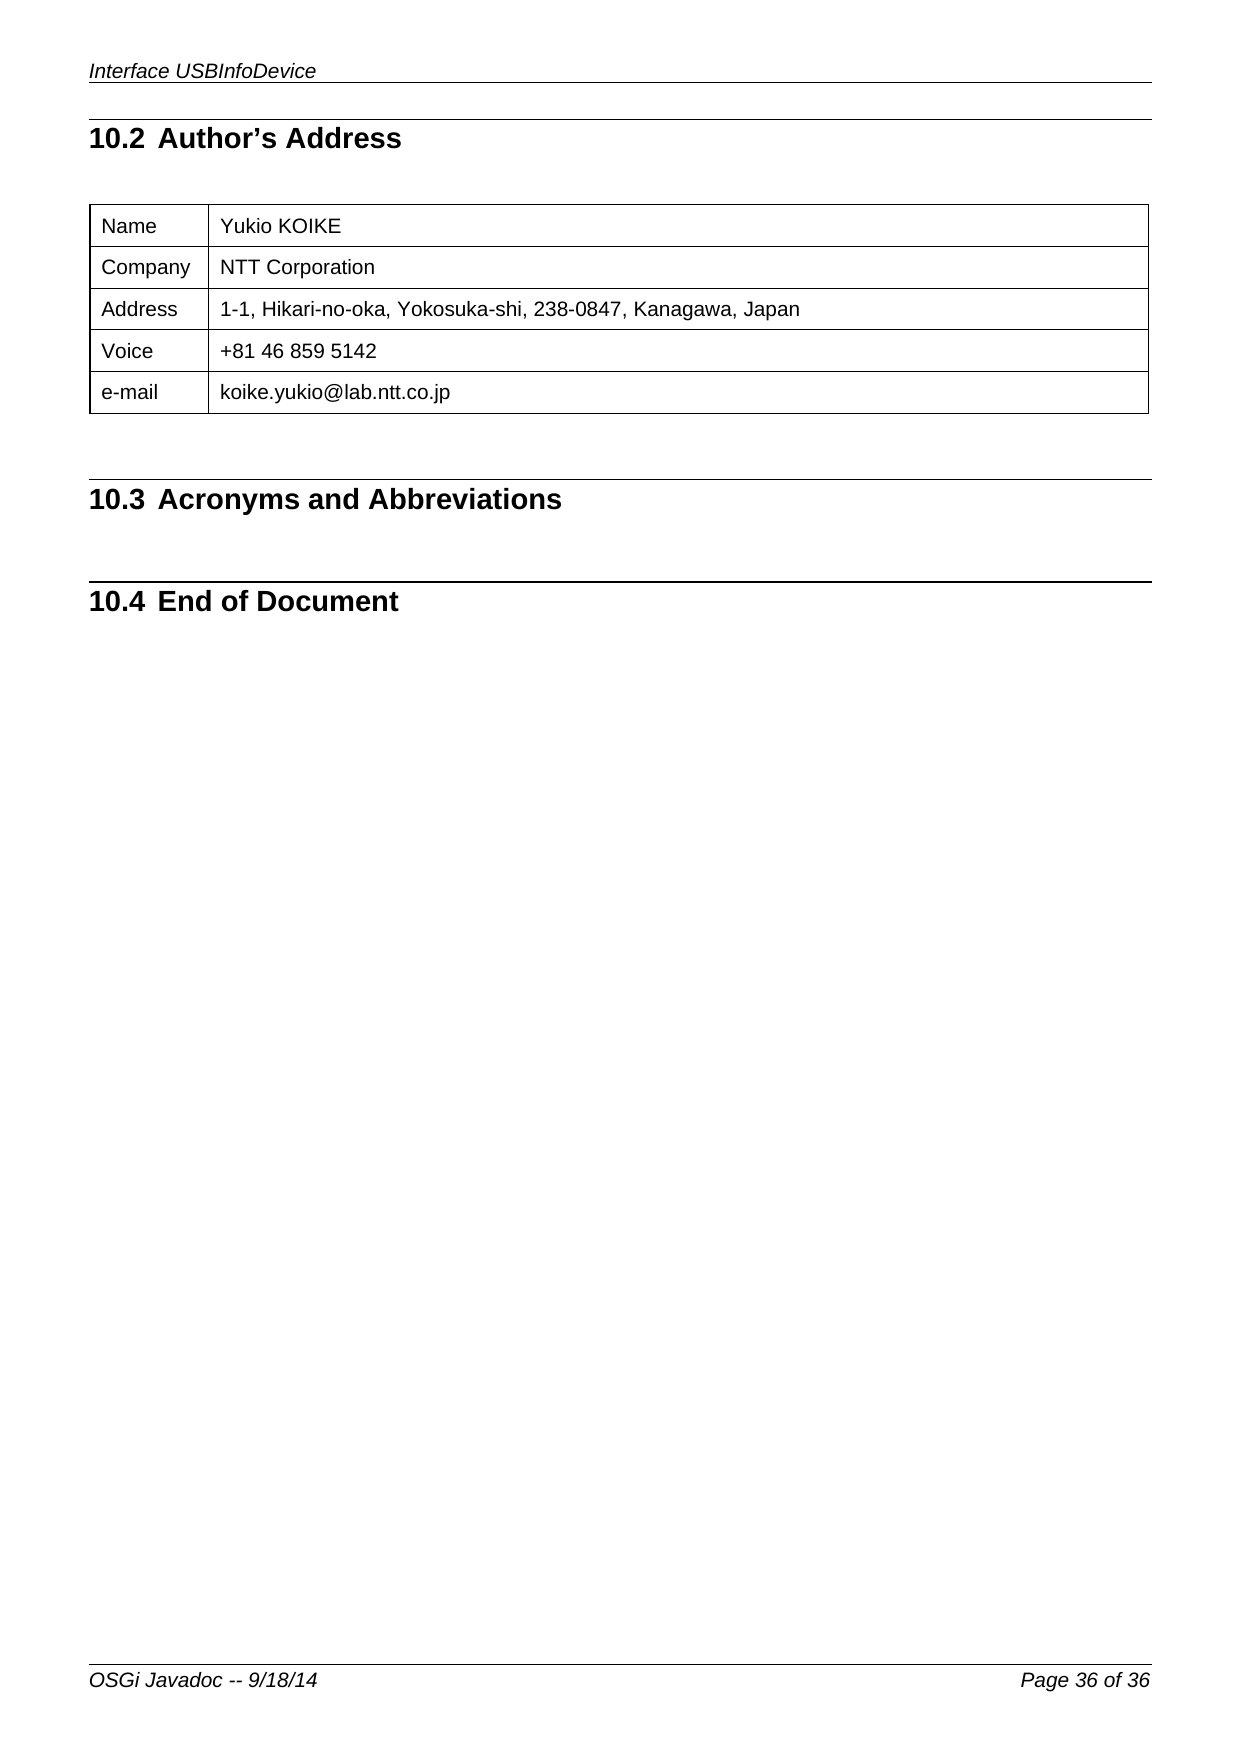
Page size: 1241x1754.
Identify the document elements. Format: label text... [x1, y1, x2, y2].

subtitle Author’s Address [88, 120, 1152, 155]
table_cell NTT Corporation [209, 247, 1148, 287]
table_cell e-mail [91, 372, 208, 412]
table_cell koike.yukio@lab.ntt.co.jp [209, 372, 1148, 412]
subtitle Acronyms and Abbreviations [88, 480, 1152, 516]
subtitle End of Document [88, 582, 1152, 618]
table_cell 1-1, Hikari-no-oka, Yokosuka-shi, 238-0847, Kanagawa, Japan [209, 289, 1148, 329]
table_cell Voice [91, 330, 208, 371]
table_cell +81 46 859 5142 [209, 330, 1148, 371]
table_header Name [91, 205, 208, 246]
table_cell Company [91, 247, 208, 287]
table_cell Address [91, 289, 208, 329]
table_header Yukio KOIKE [209, 205, 1148, 246]
